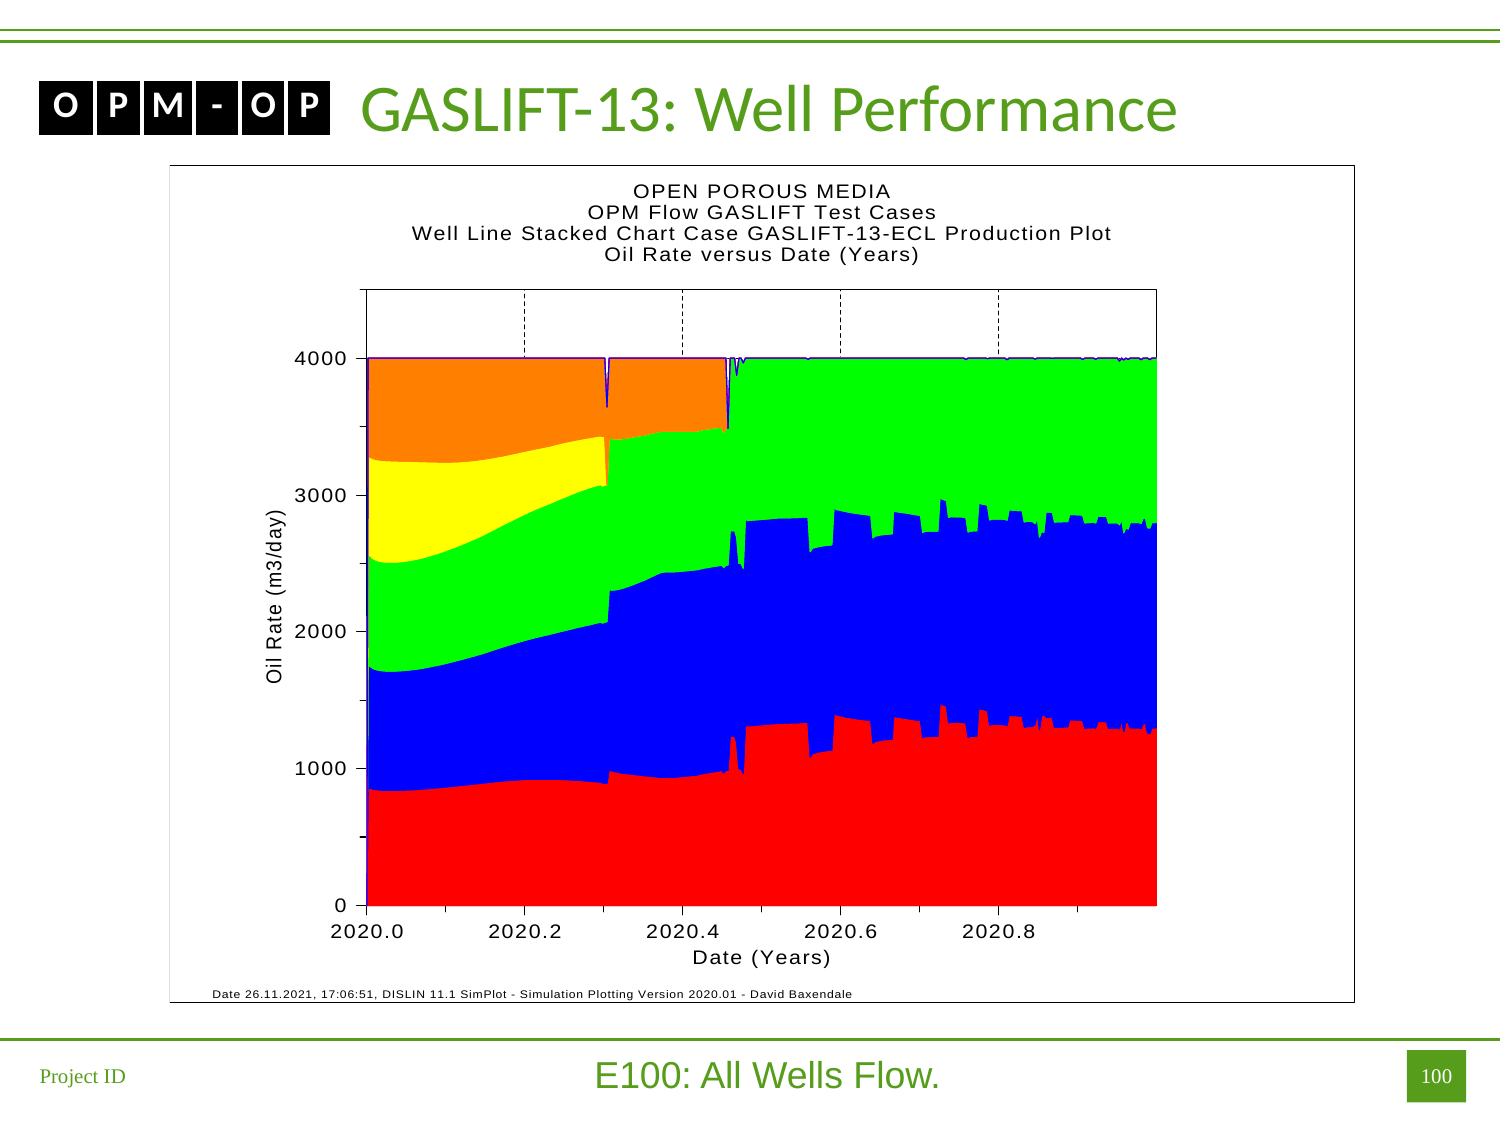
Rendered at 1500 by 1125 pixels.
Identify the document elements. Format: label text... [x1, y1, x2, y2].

text_box E100: All Wells Flow. [200, 1046, 1335, 1110]
title GASLIFT-13: Well Performance [360, 77, 1425, 153]
picture [169, 165, 1356, 1004]
